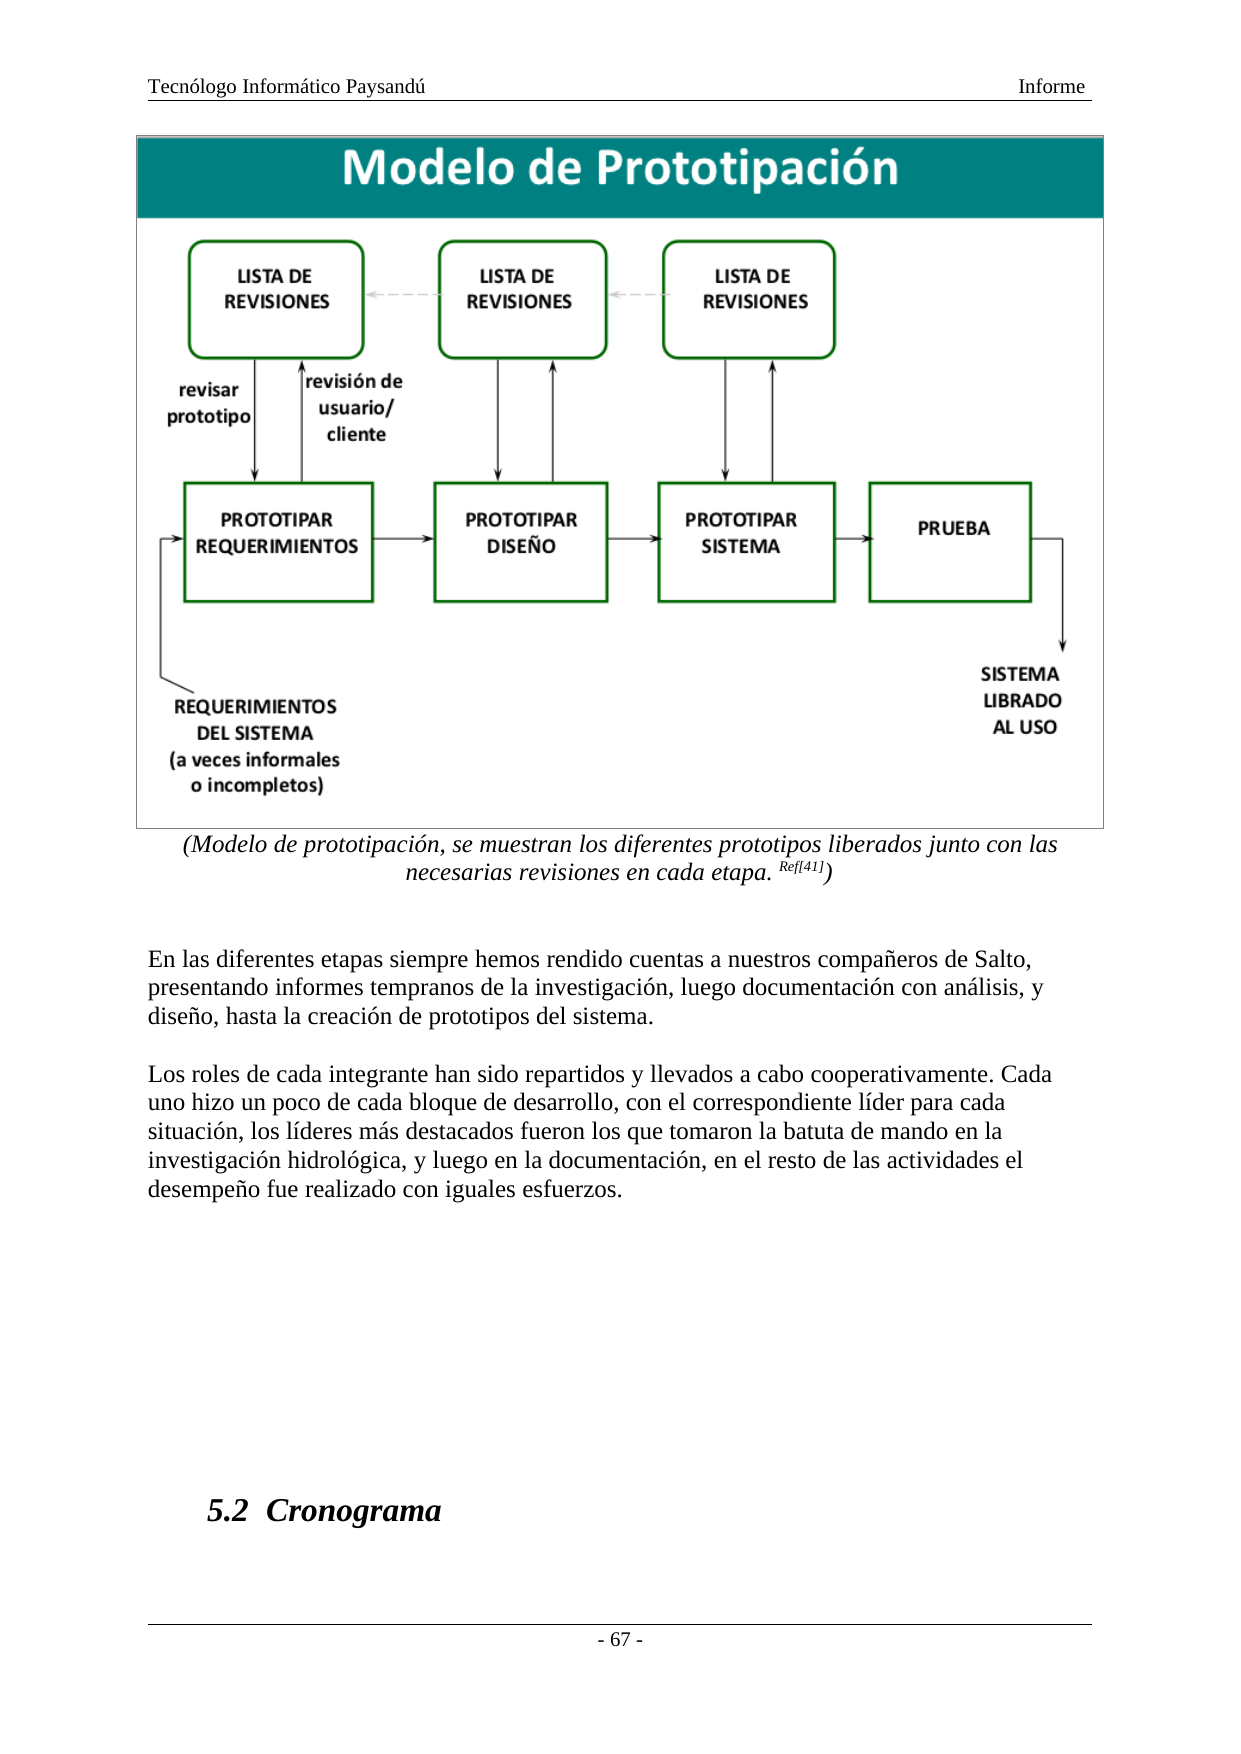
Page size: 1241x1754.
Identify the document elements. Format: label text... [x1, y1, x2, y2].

text (Modelo de prototipación, se muestran los diferentes prototipos liberados junto con las necesarias revisiones en cada etapa. Ref[41]) [148, 829, 1092, 886]
picture [137, 136, 1103, 828]
text En las diferentes etapas siempre hemos rendido cuentas a nuestros compañeros de Salto, presentando informes tempranos de la investigación, luego documentación con análisis, y diseño, hasta la creación de prototipos del sistema. [148, 944, 1092, 1030]
subtitle Cronograma [207, 1490, 1092, 1528]
text Los roles de cada integrante han sido repartidos y llevados a cabo cooperativamente. Cada uno hizo un poco de cada bloque de desarrollo, con el correspondiente líder para cada situación, los líderes más destacados fueron los que tomaron la batuta de mando en la investigación hidrológica, y luego en la documentación, en el resto de las actividades el desempeño fue realizado con iguales esfuerzos. [148, 1059, 1092, 1202]
